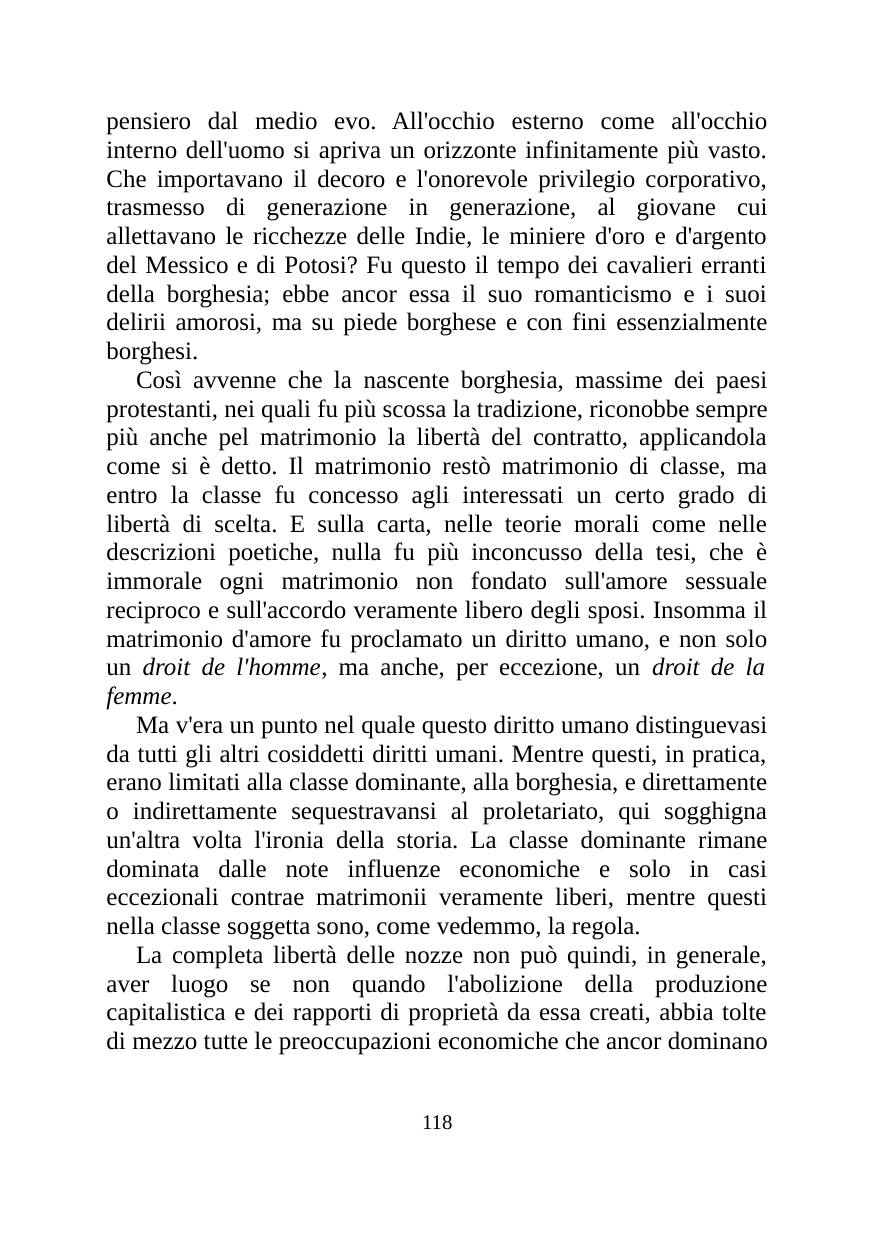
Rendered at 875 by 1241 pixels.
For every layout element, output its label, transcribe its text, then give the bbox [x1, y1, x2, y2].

text La completa libertà delle nozze non può quindi, in generale, aver luogo se non quando l'abolizione della produzione capitalistica e dei rapporti di proprietà da essa creati, abbia tolte di mezzo tutte le preoccupazioni economiche che ancor dominano [106, 940, 768, 1055]
text Ma v'era un punto nel quale questo diritto umano distinguevasi da tutti gli altri cosiddetti diritti umani. Mentre questi, in pratica, erano limitati alla classe dominante, alla borghesia, e direttamente o indirettamente sequestravansi al proletariato, qui sogghigna un'altra volta l'ironia della storia. La classe dominante rimane dominata dalle note influenze economiche e solo in casi eccezionali contrae matrimonii veramente liberi, mentre questi nella classe soggetta sono, come vedemmo, la regola. [106, 710, 768, 940]
text pensiero dal medio evo. All'occhio esterno come all'occhio interno dell'uomo si apriva un orizzonte infinitamente più vasto. Che importavano il decoro e l'onorevole privilegio corporativo, trasmesso di generazione in generazione, al giovane cui allettavano le ricchezze delle Indie, le miniere d'oro e d'argento del Messico e di Potosi? Fu questo il tempo dei cavalieri erranti della borghesia; ebbe ancor essa il suo romanticismo e i suoi delirii amorosi, ma su piede borghese e con fini essenzialmente borghesi. [106, 106, 768, 365]
text Così avvenne che la nascente borghesia, massime dei paesi protestanti, nei quali fu più scossa la tradizione, riconobbe sempre più anche pel matrimonio la libertà del contratto, applicandola come si è detto. Il matrimonio restò matrimonio di classe, ma entro la classe fu concesso agli interessati un certo grado di libertà di scelta. E sulla carta, nelle teorie morali come nelle descrizioni poetiche, nulla fu più inconcusso della tesi, che è immorale ogni matrimonio non fondato sull'amore sessuale reciproco e sull'accordo veramente libero degli sposi. Insomma il matrimonio d'amore fu proclamato un diritto umano, e non solo un droit de l'homme, ma anche, per eccezione, un droit de la femme. [106, 365, 768, 710]
